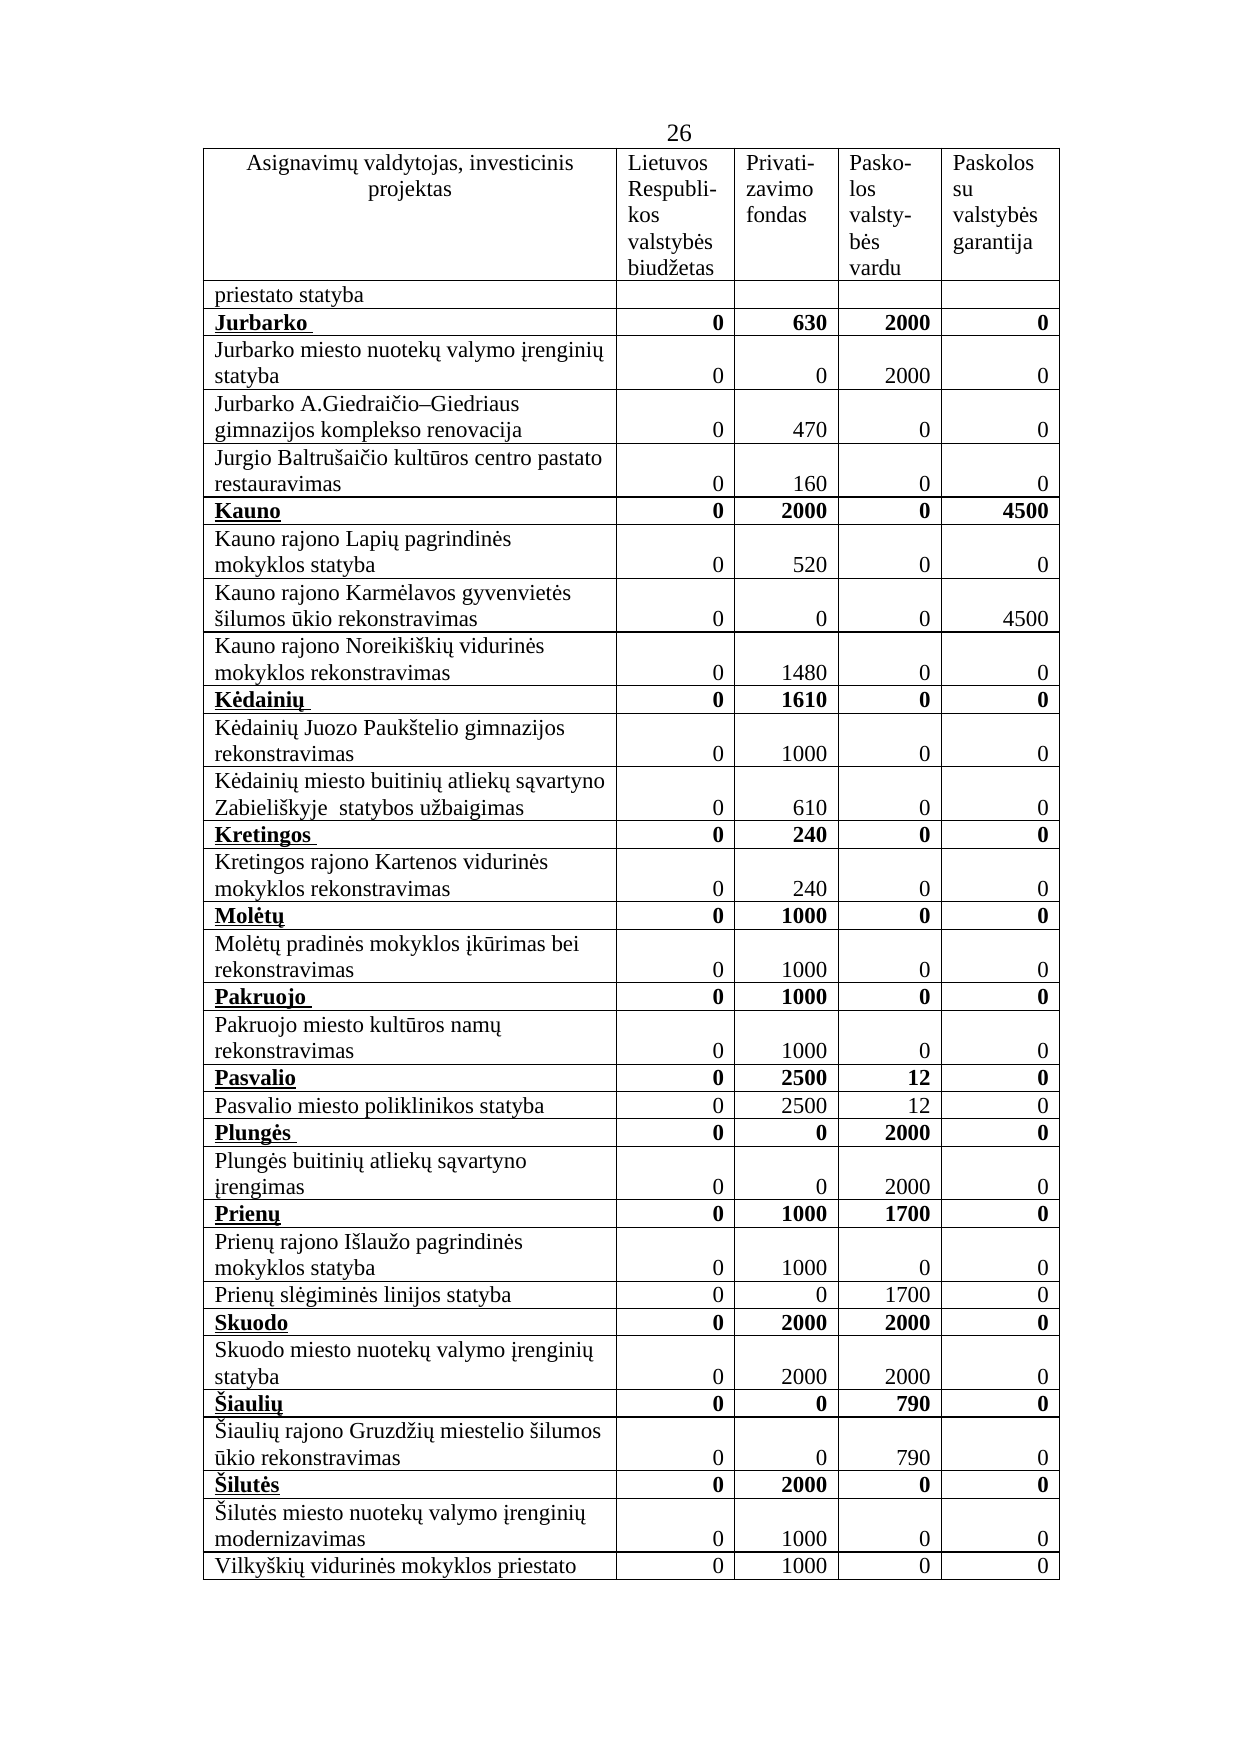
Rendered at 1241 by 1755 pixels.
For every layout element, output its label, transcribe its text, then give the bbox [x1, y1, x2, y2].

table_cell 1000 [735, 1011, 838, 1063]
table_cell 0 [735, 1390, 838, 1416]
table_cell 0 [942, 1119, 1059, 1146]
table_cell 0 [942, 336, 1059, 389]
table_cell 0 [942, 1065, 1059, 1091]
table_cell 0 [942, 525, 1059, 578]
table_cell 0 [942, 930, 1059, 982]
table_cell 2000 [735, 1336, 838, 1389]
table_cell 1000 [735, 714, 838, 766]
table_cell Plungės [204, 1119, 616, 1146]
table_cell priestato statyba [204, 281, 616, 308]
table_cell 0 [617, 983, 734, 1010]
table_cell 0 [617, 902, 734, 928]
table_cell 0 [839, 1471, 941, 1498]
table_cell 2000 [839, 1119, 941, 1146]
table_cell Šilutės [204, 1471, 616, 1498]
table_cell [617, 281, 734, 308]
table_cell 0 [839, 1011, 941, 1063]
table_cell 2000 [839, 1309, 941, 1335]
table_cell Kauno rajono Lapių pagrindinės mokyklos statyba [204, 525, 616, 578]
table_cell Pakruojo [204, 983, 616, 1010]
table_cell Molėtų [204, 902, 616, 928]
table_cell Pasvalio miesto poliklinikos statyba [204, 1092, 616, 1118]
table_cell Skuodo [204, 1309, 616, 1335]
table_cell 0 [617, 498, 734, 524]
table_cell 0 [617, 714, 734, 766]
table_cell Plungės buitinių atliekų sąvartyno įrengimas [204, 1147, 616, 1199]
table_cell 0 [617, 336, 734, 389]
table_header Privati-zavimo fondas [735, 149, 838, 280]
table_cell 0 [839, 1553, 941, 1579]
table_cell 0 [942, 1147, 1059, 1199]
table_cell Prienų slėgiminės linijos statyba [204, 1282, 616, 1308]
table_cell 2000 [839, 1147, 941, 1199]
table_cell 0 [617, 1011, 734, 1063]
table_cell 0 [839, 686, 941, 712]
table_cell 0 [617, 930, 734, 982]
table_cell 4500 [942, 498, 1059, 524]
table_cell 0 [942, 902, 1059, 928]
table_cell 2000 [839, 309, 941, 335]
table_cell 0 [839, 983, 941, 1010]
table_cell 0 [839, 849, 941, 901]
table_cell 610 [735, 767, 838, 820]
table_cell 240 [735, 849, 838, 901]
table_cell Jurbarko miesto nuotekų valymo įrenginių statyba [204, 336, 616, 389]
table_cell 240 [735, 821, 838, 847]
table_cell 0 [617, 1471, 734, 1498]
table_cell 0 [839, 579, 941, 631]
table_cell Kretingos rajono Kartenos vidurinės mokyklos rekonstravimas [204, 849, 616, 901]
table_cell 0 [617, 849, 734, 901]
table_cell 0 [942, 1499, 1059, 1551]
table_cell 2000 [839, 336, 941, 389]
table_cell [735, 281, 838, 308]
table_cell 1000 [735, 1499, 838, 1551]
table_cell 0 [735, 579, 838, 631]
table_cell 0 [942, 444, 1059, 496]
table_cell 0 [617, 525, 734, 578]
table_cell 0 [735, 1119, 838, 1146]
table_cell 0 [617, 686, 734, 712]
table_cell [839, 281, 941, 308]
table_cell 0 [617, 579, 734, 631]
table_cell 2000 [735, 498, 838, 524]
table_cell 0 [942, 1011, 1059, 1063]
table_cell 0 [735, 1147, 838, 1199]
table_cell Prienų [204, 1200, 616, 1227]
table_cell Kretingos [204, 821, 616, 847]
table_cell 2500 [735, 1092, 838, 1118]
table_cell 0 [617, 444, 734, 496]
table_cell 0 [942, 686, 1059, 712]
table_cell 0 [617, 767, 734, 820]
table_cell 0 [942, 390, 1059, 443]
table_cell 0 [839, 1228, 941, 1281]
table_cell 0 [617, 821, 734, 847]
table_cell 790 [839, 1390, 941, 1416]
table_cell 1610 [735, 686, 838, 712]
table_cell Jurgio Baltrušaičio kultūros centro pastato restauravimas [204, 444, 616, 496]
table_cell 0 [942, 633, 1059, 685]
table_cell [942, 281, 1059, 308]
table_cell Pasvalio [204, 1065, 616, 1091]
table_cell 0 [942, 1390, 1059, 1416]
table_cell 0 [735, 336, 838, 389]
table_cell 12 [839, 1065, 941, 1091]
table_cell 0 [942, 1200, 1059, 1227]
table_cell Kauno [204, 498, 616, 524]
table_cell Jurbarko A.Giedraičio–Giedriaus gimnazijos komplekso renovacija [204, 390, 616, 443]
table_cell 0 [617, 1200, 734, 1227]
table_cell 1480 [735, 633, 838, 685]
table_cell 0 [839, 390, 941, 443]
table_cell Prienų rajono Išlaužo pagrindinės mokyklos statyba [204, 1228, 616, 1281]
table_header Lietuvos Respubli-kos valstybės biudžetas [617, 149, 734, 280]
table_cell Molėtų pradinės mokyklos įkūrimas bei rekonstravimas [204, 930, 616, 982]
table_cell 0 [839, 444, 941, 496]
table_cell 0 [617, 1553, 734, 1579]
table_cell Kėdainių miesto buitinių atliekų sąvartyno Zabieliškyje statybos užbaigimas [204, 767, 616, 820]
table_cell 0 [839, 821, 941, 847]
table_cell Šilutės miesto nuotekų valymo įrenginių modernizavimas [204, 1499, 616, 1551]
table_cell 0 [942, 1471, 1059, 1498]
table_cell Skuodo miesto nuotekų valymo įrenginių statyba [204, 1336, 616, 1389]
table_cell 0 [617, 390, 734, 443]
table_cell Kėdainių [204, 686, 616, 712]
table_cell 2000 [735, 1471, 838, 1498]
table_cell 0 [942, 821, 1059, 847]
table_cell 0 [617, 309, 734, 335]
table_cell 0 [617, 1228, 734, 1281]
table_cell 2000 [839, 1336, 941, 1389]
table_cell 0 [942, 1228, 1059, 1281]
table_cell Vilkyškių vidurinės mokyklos priestato [204, 1553, 616, 1579]
table_cell Kauno rajono Noreikiškių vidurinės mokyklos rekonstravimas [204, 633, 616, 685]
table_header Paskolos su valstybės garantija [942, 149, 1059, 280]
table_cell 0 [942, 309, 1059, 335]
table_cell 0 [617, 1065, 734, 1091]
table_header Pasko-los valsty-bės vardu [839, 149, 941, 280]
table_cell 0 [942, 1309, 1059, 1335]
table_cell 0 [735, 1282, 838, 1308]
table_cell Jurbarko [204, 309, 616, 335]
table_cell 0 [839, 1499, 941, 1551]
table_cell 0 [942, 849, 1059, 901]
table_cell 630 [735, 309, 838, 335]
table_cell 0 [839, 902, 941, 928]
table_header Asignavimų valdytojas, investicinis projektas [204, 149, 616, 280]
table_cell 2500 [735, 1065, 838, 1091]
table_cell 1000 [735, 902, 838, 928]
table_cell 0 [942, 1336, 1059, 1389]
table_cell 0 [839, 525, 941, 578]
table_cell 0 [839, 633, 941, 685]
table_cell 1000 [735, 1200, 838, 1227]
table_cell 2000 [735, 1309, 838, 1335]
table_cell 160 [735, 444, 838, 496]
table_cell Pakruojo miesto kultūros namų rekonstravimas [204, 1011, 616, 1063]
table_cell 0 [617, 1282, 734, 1308]
table_cell 0 [942, 1418, 1059, 1470]
table_cell 520 [735, 525, 838, 578]
table_cell 0 [839, 714, 941, 766]
table_cell 470 [735, 390, 838, 443]
table_cell 790 [839, 1418, 941, 1470]
table_cell 4500 [942, 579, 1059, 631]
table_cell 0 [617, 1418, 734, 1470]
table_cell 0 [617, 1336, 734, 1389]
table_cell Kėdainių Juozo Paukštelio gimnazijos rekonstravimas [204, 714, 616, 766]
table_cell 0 [942, 1092, 1059, 1118]
table_cell 0 [617, 1119, 734, 1146]
table_cell 0 [942, 767, 1059, 820]
table_cell 0 [839, 498, 941, 524]
table_cell 0 [942, 1282, 1059, 1308]
table_cell Kauno rajono Karmėlavos gyvenvietės šilumos ūkio rekonstravimas [204, 579, 616, 631]
table_cell 0 [617, 633, 734, 685]
table_cell 0 [942, 714, 1059, 766]
table_cell 1000 [735, 1228, 838, 1281]
table_cell 0 [839, 930, 941, 982]
table_cell 0 [617, 1092, 734, 1118]
table_cell 0 [839, 767, 941, 820]
table_cell 0 [617, 1390, 734, 1416]
table_cell 12 [839, 1092, 941, 1118]
table_cell 0 [617, 1147, 734, 1199]
table_cell 1000 [735, 930, 838, 982]
table_cell 1000 [735, 1553, 838, 1579]
table_cell Šiaulių [204, 1390, 616, 1416]
table_cell 0 [617, 1499, 734, 1551]
table_cell 1000 [735, 983, 838, 1010]
table_cell 1700 [839, 1282, 941, 1308]
table_cell 1700 [839, 1200, 941, 1227]
table_cell 0 [617, 1309, 734, 1335]
table_cell 0 [942, 1553, 1059, 1579]
table_cell 0 [735, 1418, 838, 1470]
table_cell 0 [942, 983, 1059, 1010]
table_cell Šiaulių rajono Gruzdžių miestelio šilumos ūkio rekonstravimas [204, 1418, 616, 1470]
